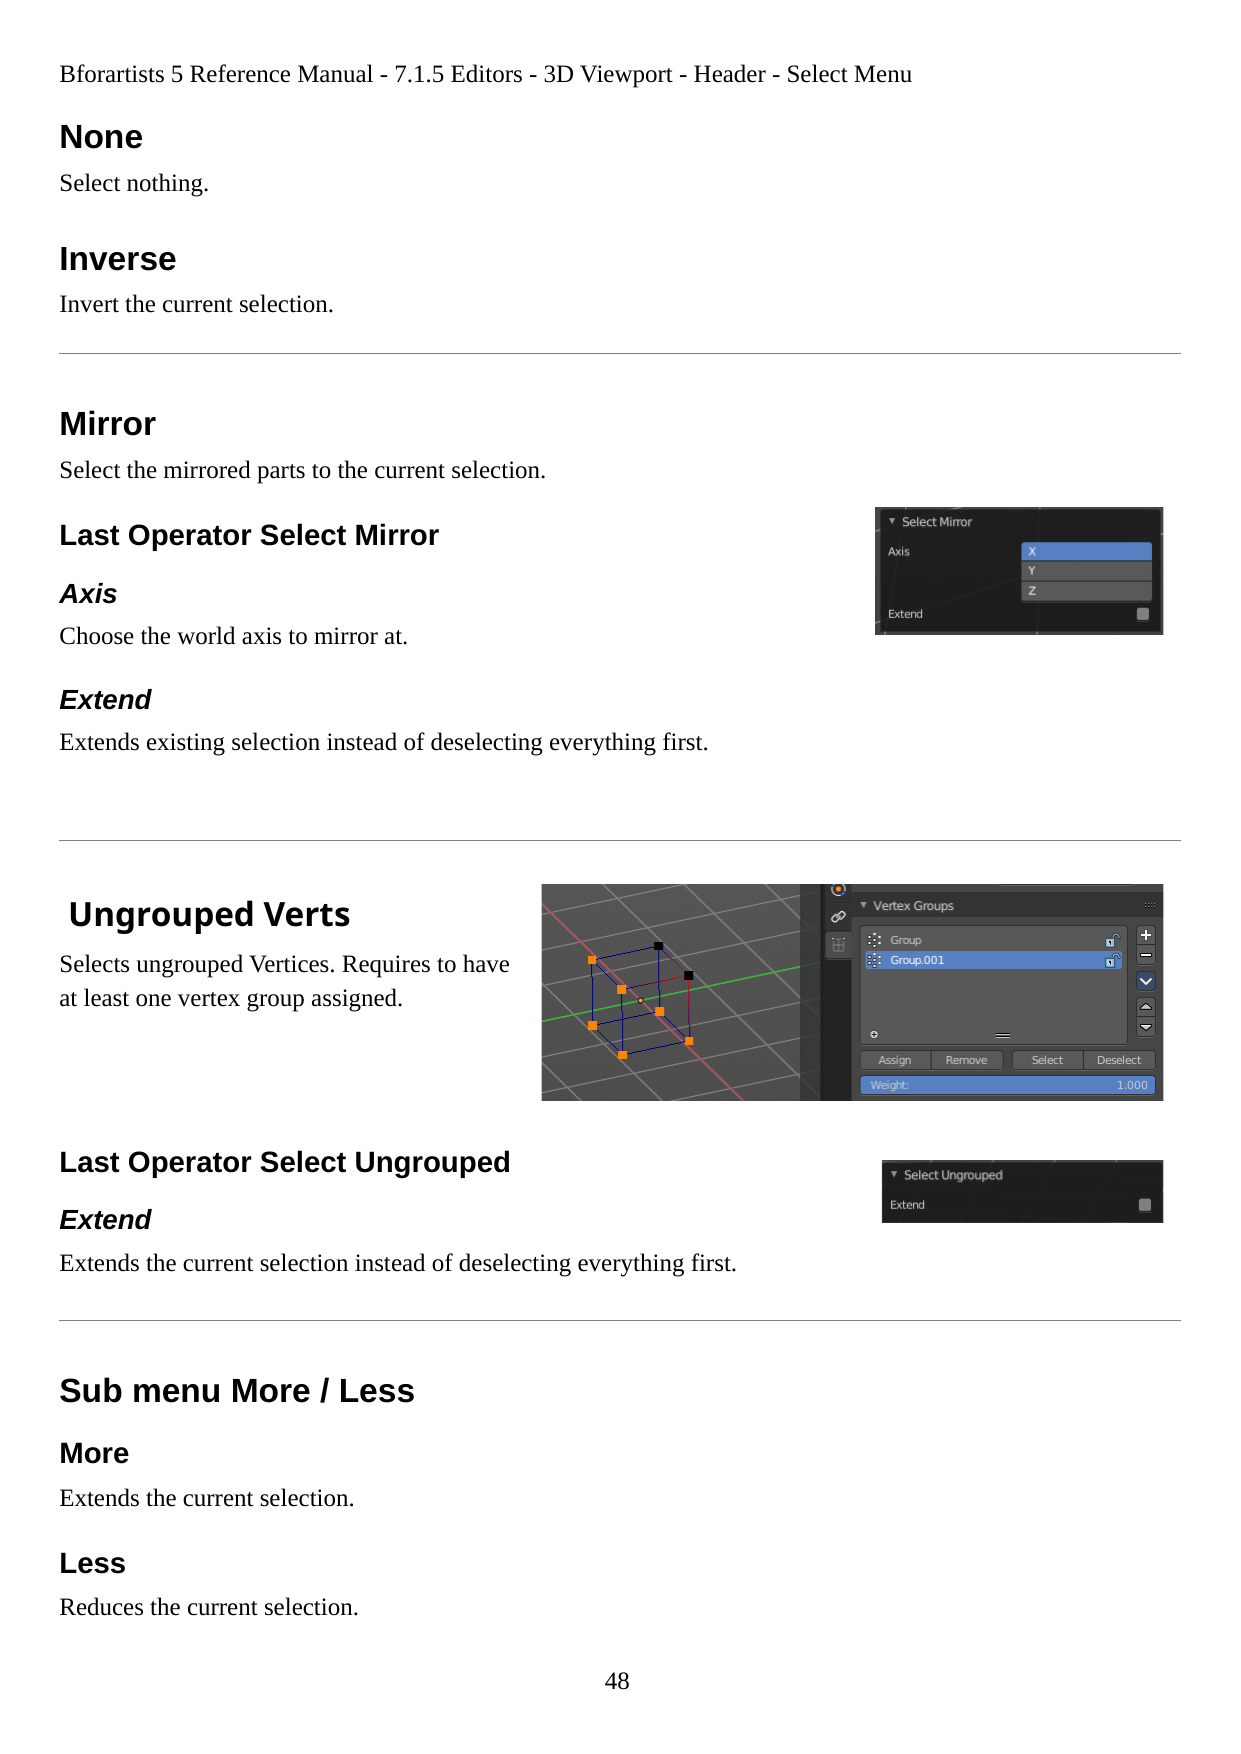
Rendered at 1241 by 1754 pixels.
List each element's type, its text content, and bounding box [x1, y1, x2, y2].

subtitle Last Operator Select Mirror [59, 518, 875, 552]
subtitle More [59, 1436, 1181, 1470]
subtitle Mirror [59, 403, 1181, 442]
subtitle Last Operator Select Ungrouped [59, 1145, 1181, 1179]
subtitle [1164, 518, 1181, 552]
picture [541, 884, 1164, 1101]
text Extends the current selection instead of deselecting everything first. [59, 1248, 1181, 1277]
subtitle [1164, 891, 1181, 936]
text Extends the current selection. [59, 1483, 1181, 1511]
text Selects ungrouped Vertices. Requires to have at least one vertex group assigned. [59, 949, 541, 1012]
text Select the mirrored parts to the current selection. [59, 455, 1181, 483]
subtitle Ungrouped Verts [59, 891, 541, 936]
subtitle Inverse [59, 238, 1181, 277]
subtitle Extend [59, 683, 1181, 715]
subtitle Extend [59, 1204, 1181, 1236]
picture [881, 1160, 1164, 1223]
text Choose the world axis to mirror at. [59, 621, 1181, 650]
subtitle None [59, 117, 1181, 156]
text Select nothing. [59, 168, 1181, 197]
text Extends existing selection instead of deselecting everything first. [59, 727, 1181, 756]
subtitle [1164, 577, 1181, 609]
picture [875, 507, 1164, 635]
text Invert the current selection. [59, 289, 1181, 318]
text Reduces the current selection. [59, 1592, 1181, 1621]
subtitle Sub menu More / Less [59, 1371, 1181, 1409]
subtitle Less [59, 1546, 1181, 1580]
subtitle Axis [59, 577, 875, 609]
